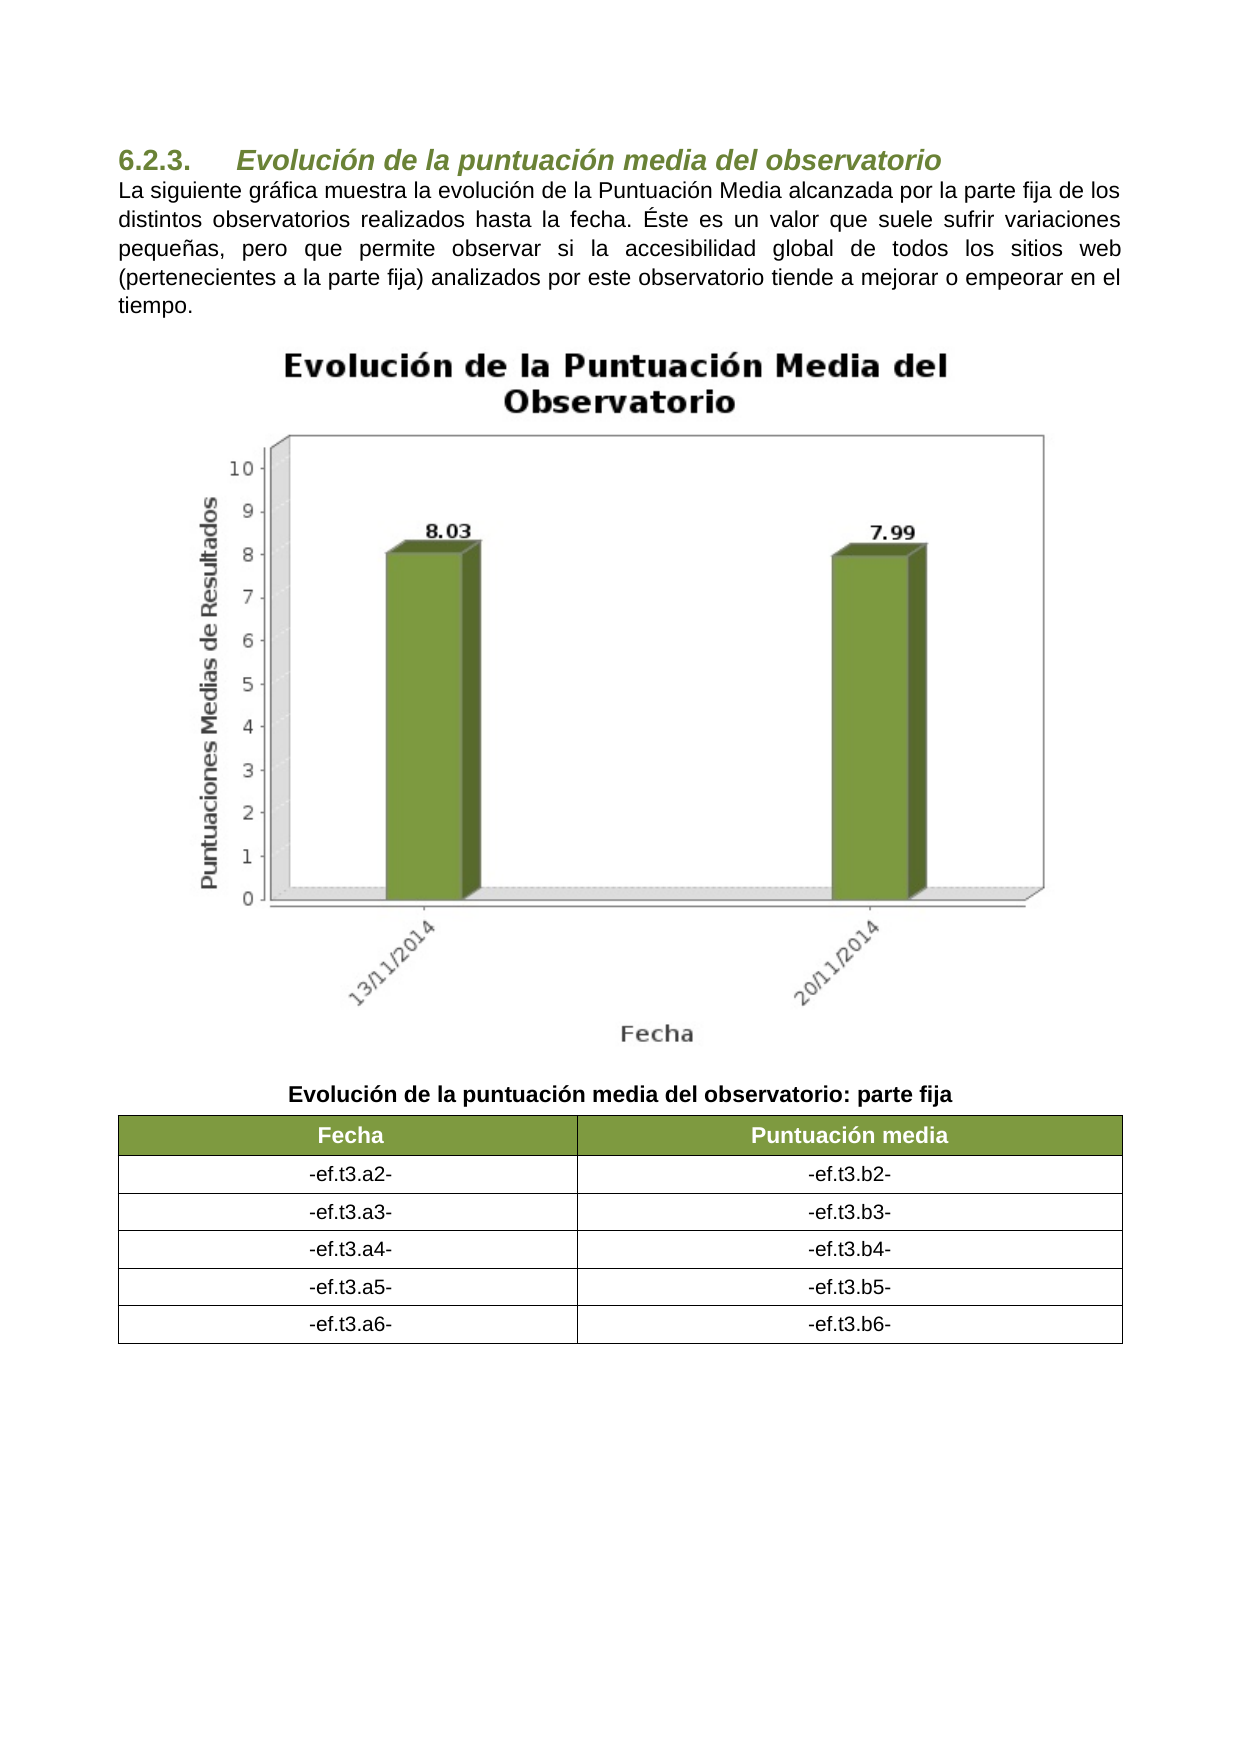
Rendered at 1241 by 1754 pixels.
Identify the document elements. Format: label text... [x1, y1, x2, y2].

table_header Fecha [119, 1116, 577, 1155]
text La siguiente gráfica muestra la evolución de la Puntuación Media alcanzada por la parte fija de los distintos observatorios realizados hasta la fecha. Éste es un valor que suele sufrir variaciones pequeñas, pero que permite observar si la accesibilidad global de todos los sitios web (pertenecientes a la parte fija) analizados por este observatorio tiende a mejorar o empeorar en el tiempo. [118, 177, 1122, 319]
table_cell -ef.t3.a5- [119, 1269, 577, 1305]
table_cell -ef.t3.b3- [578, 1194, 1122, 1230]
table_cell -ef.t3.b6- [578, 1306, 1122, 1342]
picture [178, 346, 1062, 1056]
subtitle Evolución de la puntuación media del observatorio [118, 143, 1122, 177]
table_cell -ef.t3.a3- [119, 1194, 577, 1230]
table_header Puntuación media [578, 1116, 1122, 1155]
table_cell -ef.t3.a2- [119, 1156, 577, 1192]
table_cell -ef.t3.b5- [578, 1269, 1122, 1305]
table_cell -ef.t3.a4- [119, 1231, 577, 1267]
table_cell -ef.t3.b2- [578, 1156, 1122, 1192]
table_cell -ef.t3.a6- [119, 1306, 577, 1342]
text Evolución de la puntuación media del observatorio: parte fija [118, 1081, 1122, 1107]
table_cell -ef.t3.b4- [578, 1231, 1122, 1267]
